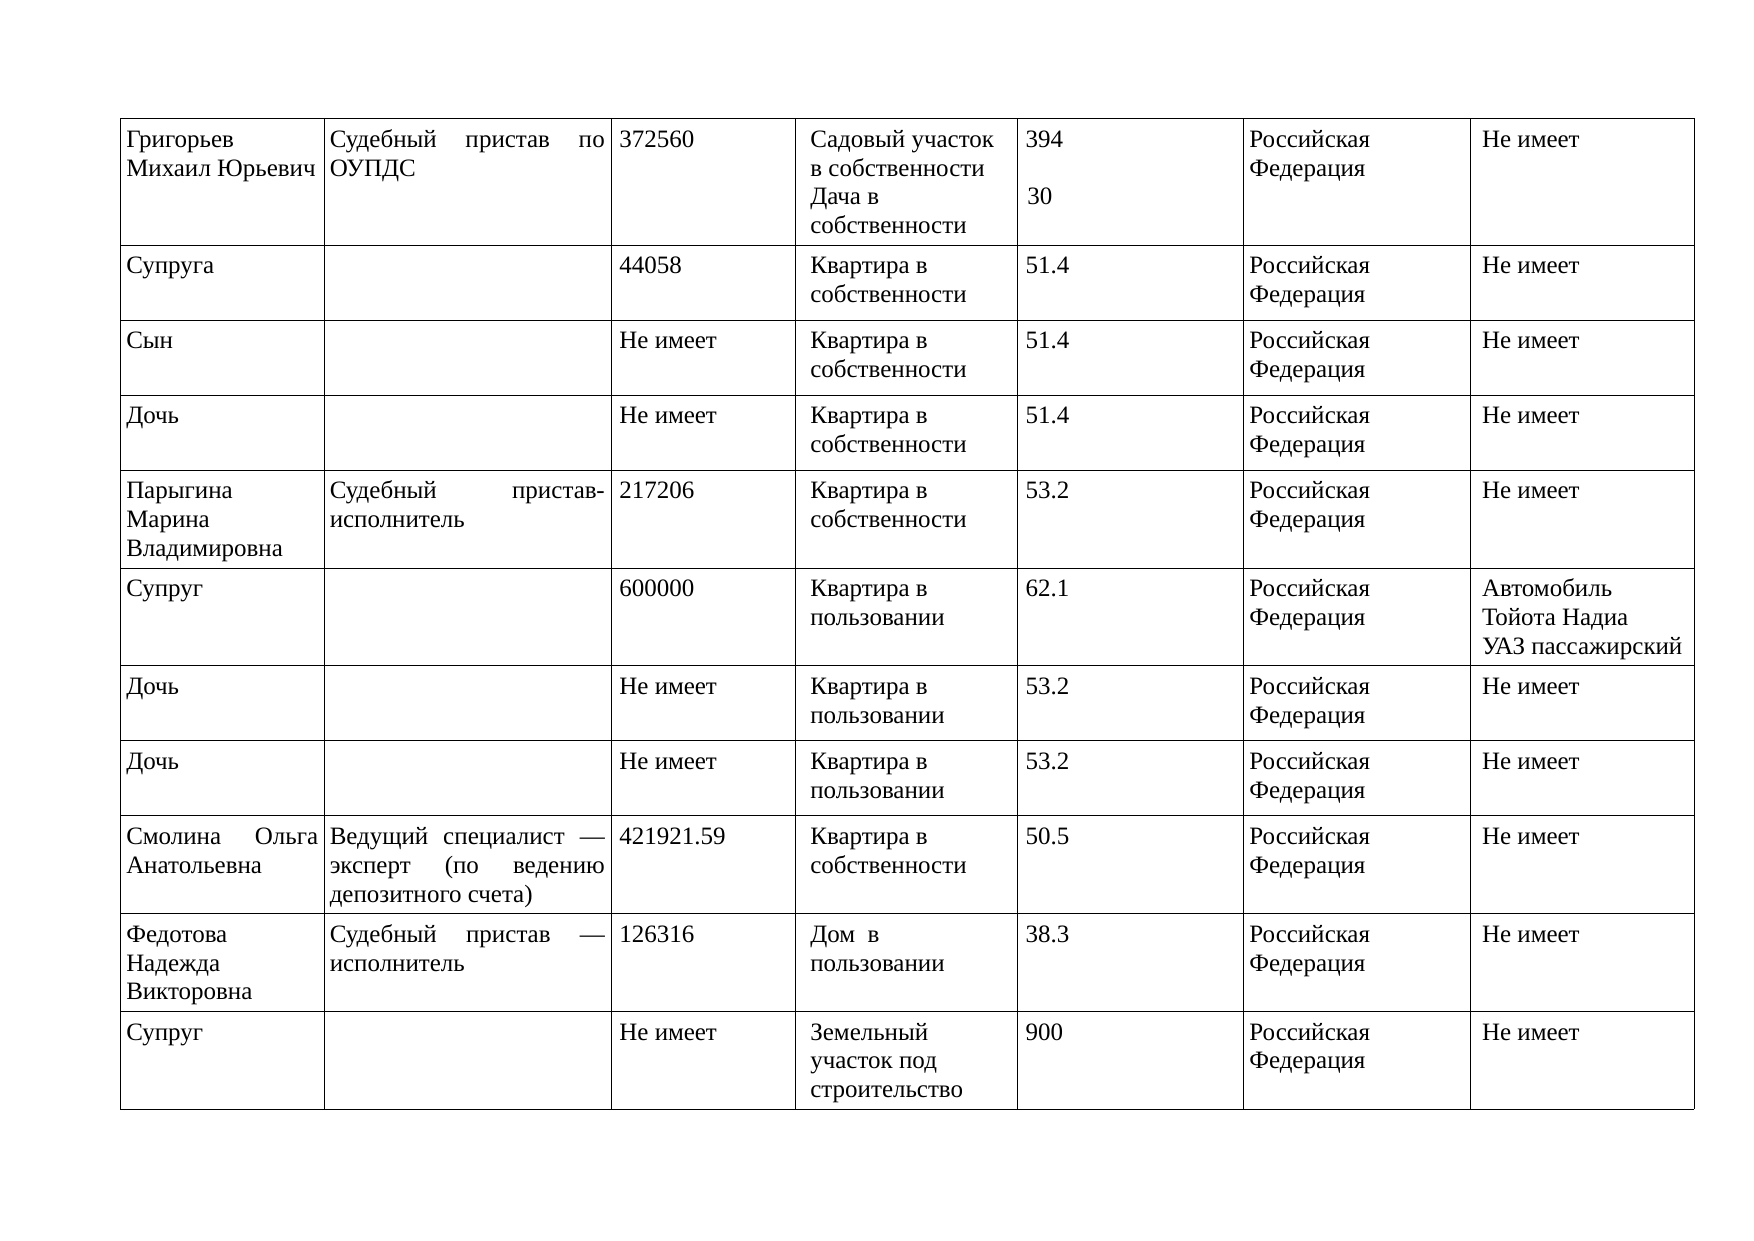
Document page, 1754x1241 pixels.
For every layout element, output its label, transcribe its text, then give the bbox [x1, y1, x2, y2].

table_cell 900 [1018, 1012, 1243, 1109]
table_cell Российская Федерация [1244, 246, 1470, 320]
table_cell Судебный пристав-исполнитель [325, 471, 611, 567]
table_cell Судебный пристав — исполнитель [325, 914, 611, 1011]
table_cell Не имеет [1471, 1012, 1694, 1109]
table_cell Российская Федерация [1244, 666, 1470, 740]
table_cell Не имеет [1471, 666, 1694, 740]
table_cell [325, 246, 611, 320]
table_cell Не имеет [1471, 741, 1694, 815]
table_cell Не имеет [612, 666, 795, 740]
table_cell Российская Федерация [1244, 1012, 1470, 1109]
table_cell Квартира в пользовании [796, 741, 1017, 815]
table_cell Квартира в пользовании [796, 569, 1017, 665]
table_cell Смолина Ольга Анатольевна [121, 816, 324, 913]
table_cell Не имеет [1471, 396, 1694, 470]
table_cell Не имеет [1471, 914, 1694, 1011]
table_cell 38,3 [1018, 914, 1243, 1011]
table_cell Российская Федерация [1244, 396, 1470, 470]
table_cell Российская Федерация [1244, 321, 1470, 395]
table_cell Дом в пользовании [796, 914, 1017, 1011]
table_cell Российская Федерация [1244, 569, 1470, 665]
table_cell Квартира в собственности [796, 816, 1017, 913]
table_cell Квартира в собственности [796, 396, 1017, 470]
table_cell [325, 321, 611, 395]
table_cell 44058 [612, 246, 795, 320]
table_cell [325, 1012, 611, 1109]
table_cell Квартира в собственности [796, 246, 1017, 320]
table_cell Российская Федерация [1244, 914, 1470, 1011]
table_cell Не имеет [1471, 246, 1694, 320]
table_cell Григорьев Михаил Юрьевич [121, 119, 324, 245]
table_cell Квартира в собственности [796, 321, 1017, 395]
table_cell Квартира в собственности [796, 471, 1017, 567]
table_cell Не имеет [1471, 816, 1694, 913]
table_cell 372560 [612, 119, 795, 245]
table_cell Не имеет [1471, 471, 1694, 567]
table_cell 126316 [612, 914, 795, 1011]
table_cell Парыгина Марина Владимировна [121, 471, 324, 567]
table_cell Федотова Надежда Викторовна [121, 914, 324, 1011]
table_cell 600000 [612, 569, 795, 665]
table_cell Российская Федерация [1244, 741, 1470, 815]
table_cell [325, 666, 611, 740]
table_cell [325, 569, 611, 665]
table_cell Дочь [121, 666, 324, 740]
table_cell 394 30 [1018, 119, 1243, 245]
table_cell 51,4 [1018, 246, 1243, 320]
table_cell Не имеет [1471, 119, 1694, 245]
table_cell Российская Федерация [1244, 119, 1470, 245]
table_cell Квартира в пользовании [796, 666, 1017, 740]
table_cell Супруга [121, 246, 324, 320]
table_cell Автомобиль Тойота Надиа УАЗ пассажирский [1471, 569, 1694, 665]
table_cell 53,2 [1018, 741, 1243, 815]
table_cell Не имеет [612, 741, 795, 815]
table_cell Не имеет [1471, 321, 1694, 395]
table_cell Не имеет [612, 1012, 795, 1109]
table_cell Российская Федерация [1244, 816, 1470, 913]
table_cell Не имеет [612, 396, 795, 470]
table_cell 51,4 [1018, 396, 1243, 470]
table_cell Сын [121, 321, 324, 395]
table_cell 217206 [612, 471, 795, 567]
table_cell Супруг [121, 1012, 324, 1109]
table_cell [325, 396, 611, 470]
table_cell Садовый участок в собственности Дача в собственности [796, 119, 1017, 245]
table_cell Супруг [121, 569, 324, 665]
table_cell Земельный участок под строительство [796, 1012, 1017, 1109]
table_cell [325, 741, 611, 815]
table_cell Российская Федерация [1244, 471, 1470, 567]
table_cell 51,4 [1018, 321, 1243, 395]
table_cell Дочь [121, 741, 324, 815]
table_cell Не имеет [612, 321, 795, 395]
table_cell Дочь [121, 396, 324, 470]
table_cell Ведущий специалист — эксперт (по ведению депозитного счета) [325, 816, 611, 913]
table_cell 50,5 [1018, 816, 1243, 913]
table_cell 62,1 [1018, 569, 1243, 665]
table_cell Судебный пристав по ОУПДС [325, 119, 611, 245]
table_cell 53,2 [1018, 471, 1243, 567]
table_cell 421921,59 [612, 816, 795, 913]
table_cell 53,2 [1018, 666, 1243, 740]
